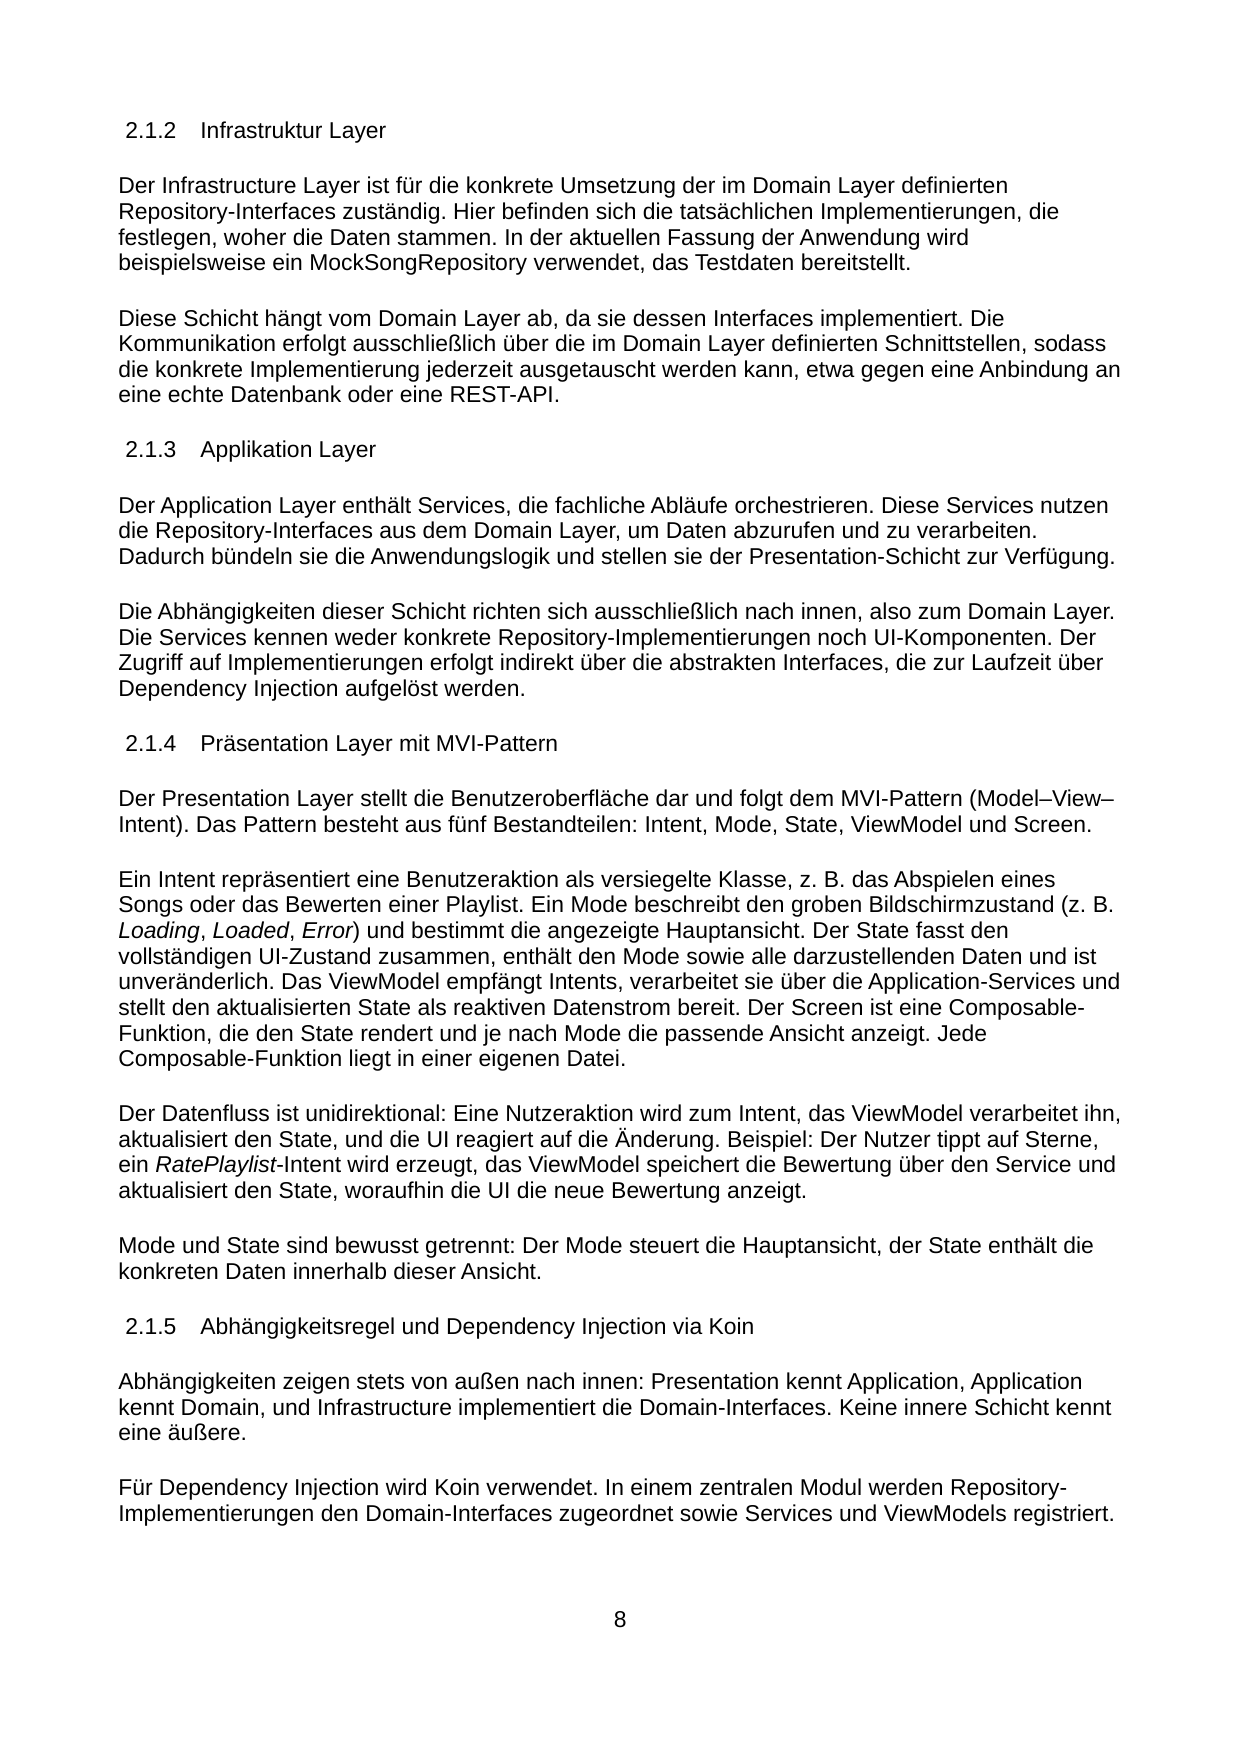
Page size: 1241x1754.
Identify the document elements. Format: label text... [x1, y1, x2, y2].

text Ein Intent repräsentiert eine Benutzeraktion als versiegelte Klasse, z. B. das Abspielen eines Songs oder das Bewerten einer Playlist. Ein Mode beschreibt den groben Bildschirmzustand (z. B. Loading, Loaded, Error) und bestimmt die angezeigte Hauptansicht. Der State fasst den vollständigen UI-Zustand zusammen, enthält den Mode sowie alle darzustellenden Daten und ist unveränderlich. Das ViewModel empfängt Intents, verarbeitet sie über die Application-Services und stellt den aktualisierten State als reaktiven Datenstrom bereit. Der Screen ist eine Composable-Funktion, die den State rendert und je nach Mode die passende Ansicht anzeigt. Jede Composable-Funktion liegt in einer eigenen Datei. [118, 866, 1122, 1071]
text Der Infrastructure Layer ist für die konkrete Umsetzung der im Domain Layer definierten Repository-Interfaces zuständig. Hier befinden sich die tatsächlichen Implementierungen, die festlegen, woher die Daten stammen. In der aktuellen Fassung der Anwendung wird beispielsweise ein MockSongRepository verwendet, das Testdaten bereitstellt. [118, 173, 1122, 276]
text Der Application Layer enthält Services, die fachliche Abläufe orchestrieren. Diese Services nutzen die Repository-Interfaces aus dem Domain Layer, um Daten abzurufen und zu verarbeiten. Dadurch bündeln sie die Anwendungslogik und stellen sie der Presentation-Schicht zur Verfügung. [118, 492, 1122, 569]
subtitle Präsentation Layer mit MVI-Pattern [125, 731, 1122, 756]
text Diese Schicht hängt vom Domain Layer ab, da sie dessen Interfaces implementiert. Die Kommunikation erfolgt ausschließlich über die im Domain Layer definierten Schnittstellen, sodass die konkrete Implementierung jederzeit ausgetauscht werden kann, etwa gegen eine Anbindung an eine echte Datenbank oder eine REST-API. [118, 305, 1122, 408]
text Mode und State sind bewusst getrennt: Der Mode steuert die Hauptansicht, der State enthält die konkreten Daten innerhalb dieser Ansicht. [118, 1233, 1122, 1284]
text Abhängigkeiten zeigen stets von außen nach innen: Presentation kennt Application, Application kennt Domain, und Infrastructure implementiert die Domain-Interfaces. Keine innere Schicht kennt eine äußere. [118, 1369, 1122, 1446]
subtitle Abhängigkeitsregel und Dependency Injection via Koin [125, 1314, 1122, 1339]
text Der Datenfluss ist unidirektional: Eine Nutzeraktion wird zum Intent, das ViewModel verarbeitet ihn, aktualisiert den State, und die UI reagiert auf die Änderung. Beispiel: Der Nutzer tippt auf Sterne, ein RatePlaylist-Intent wird erzeugt, das ViewModel speichert die Bewertung über den Service und aktualisiert den State, woraufhin die UI die neue Bewertung anzeigt. [118, 1101, 1122, 1203]
text Die Abhängigkeiten dieser Schicht richten sich ausschließlich nach innen, also zum Domain Layer. Die Services kennen weder konkrete Repository-Implementierungen noch UI-Komponenten. Der Zugriff auf Implementierungen erfolgt indirekt über die abstrakten Interfaces, die zur Laufzeit über Dependency Injection aufgelöst werden. [118, 599, 1122, 701]
subtitle Infrastruktur Layer [125, 118, 1122, 144]
subtitle Applikation Layer [125, 437, 1122, 463]
text Für Dependency Injection wird Koin verwendet. In einem zentralen Modul werden Repository-Implementierungen den Domain-Interfaces zugeordnet sowie Services und ViewModels registriert. [118, 1475, 1122, 1526]
text Der Presentation Layer stellt die Benutzeroberfläche dar und folgt dem MVI-Pattern (Model–View–Intent). Das Pattern besteht aus fünf Bestandteilen: Intent, Mode, State, ViewModel und Screen. [118, 786, 1122, 837]
